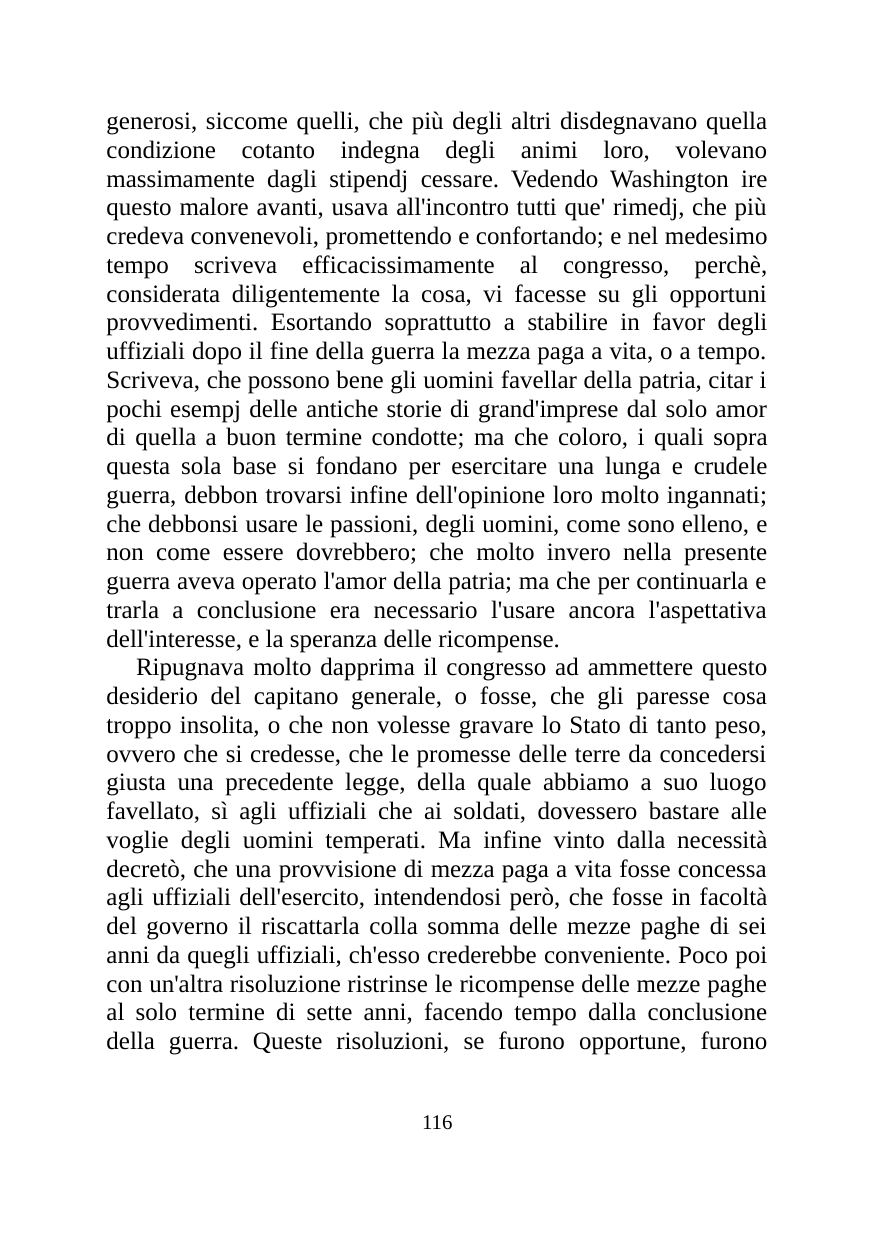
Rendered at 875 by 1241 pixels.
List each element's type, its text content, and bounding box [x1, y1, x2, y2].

text Ripugnava molto dapprima il congresso ad ammettere questo desiderio del capitano generale, o fosse, che gli paresse cosa troppo insolita, o che non volesse gravare lo Stato di tanto peso, ovvero che si credesse, che le promesse delle terre da concedersi giusta una precedente legge, della quale abbiamo a suo luogo favellato, sì agli uffiziali che ai soldati, dovessero bastare alle voglie degli uomini temperati. Ma infine vinto dalla necessità decretò, che una provvisione di mezza paga a vita fosse concessa agli uffiziali dell'esercito, intendendosi però, che fosse in facoltà del governo il riscattarla colla somma delle mezze paghe di sei anni da quegli uffiziali, ch'esso crederebbe conveniente. Poco poi con un'altra risoluzione ristrinse le ricompense delle mezze paghe al solo termine di sette anni, facendo tempo dalla conclusione della guerra. Queste risoluzioni, se furono opportune, furono [106, 652, 768, 1055]
text generosi, siccome quelli, che più degli altri disdegnavano quella condizione cotanto indegna degli animi loro, volevano massimamente dagli stipendj cessare. Vedendo Washington ire questo malore avanti, usava all'incontro tutti que' rimedj, che più credeva convenevoli, promettendo e confortando; e nel medesimo tempo scriveva efficacissimamente al congresso, perchè, considerata diligentemente la cosa, vi facesse su gli opportuni provvedimenti. Esortando soprattutto a stabilire in favor degli uffiziali dopo il fine della guerra la mezza paga a vita, o a tempo. Scriveva, che possono bene gli uomini favellar della patria, citar i pochi esempj delle antiche storie di grand'imprese dal solo amor di quella a buon termine condotte; ma che coloro, i quali sopra questa sola base si fondano per esercitare una lunga e crudele guerra, debbon trovarsi infine dell'opinione loro molto ingannati; che debbonsi usare le passioni, degli uomini, come sono elleno, e non come essere dovrebbero; che molto invero nella presente guerra aveva operato l'amor della patria; ma che per continuarla e trarla a conclusione era necessario l'usare ancora l'aspettativa dell'interesse, e la speranza delle ricompense. [106, 106, 768, 652]
